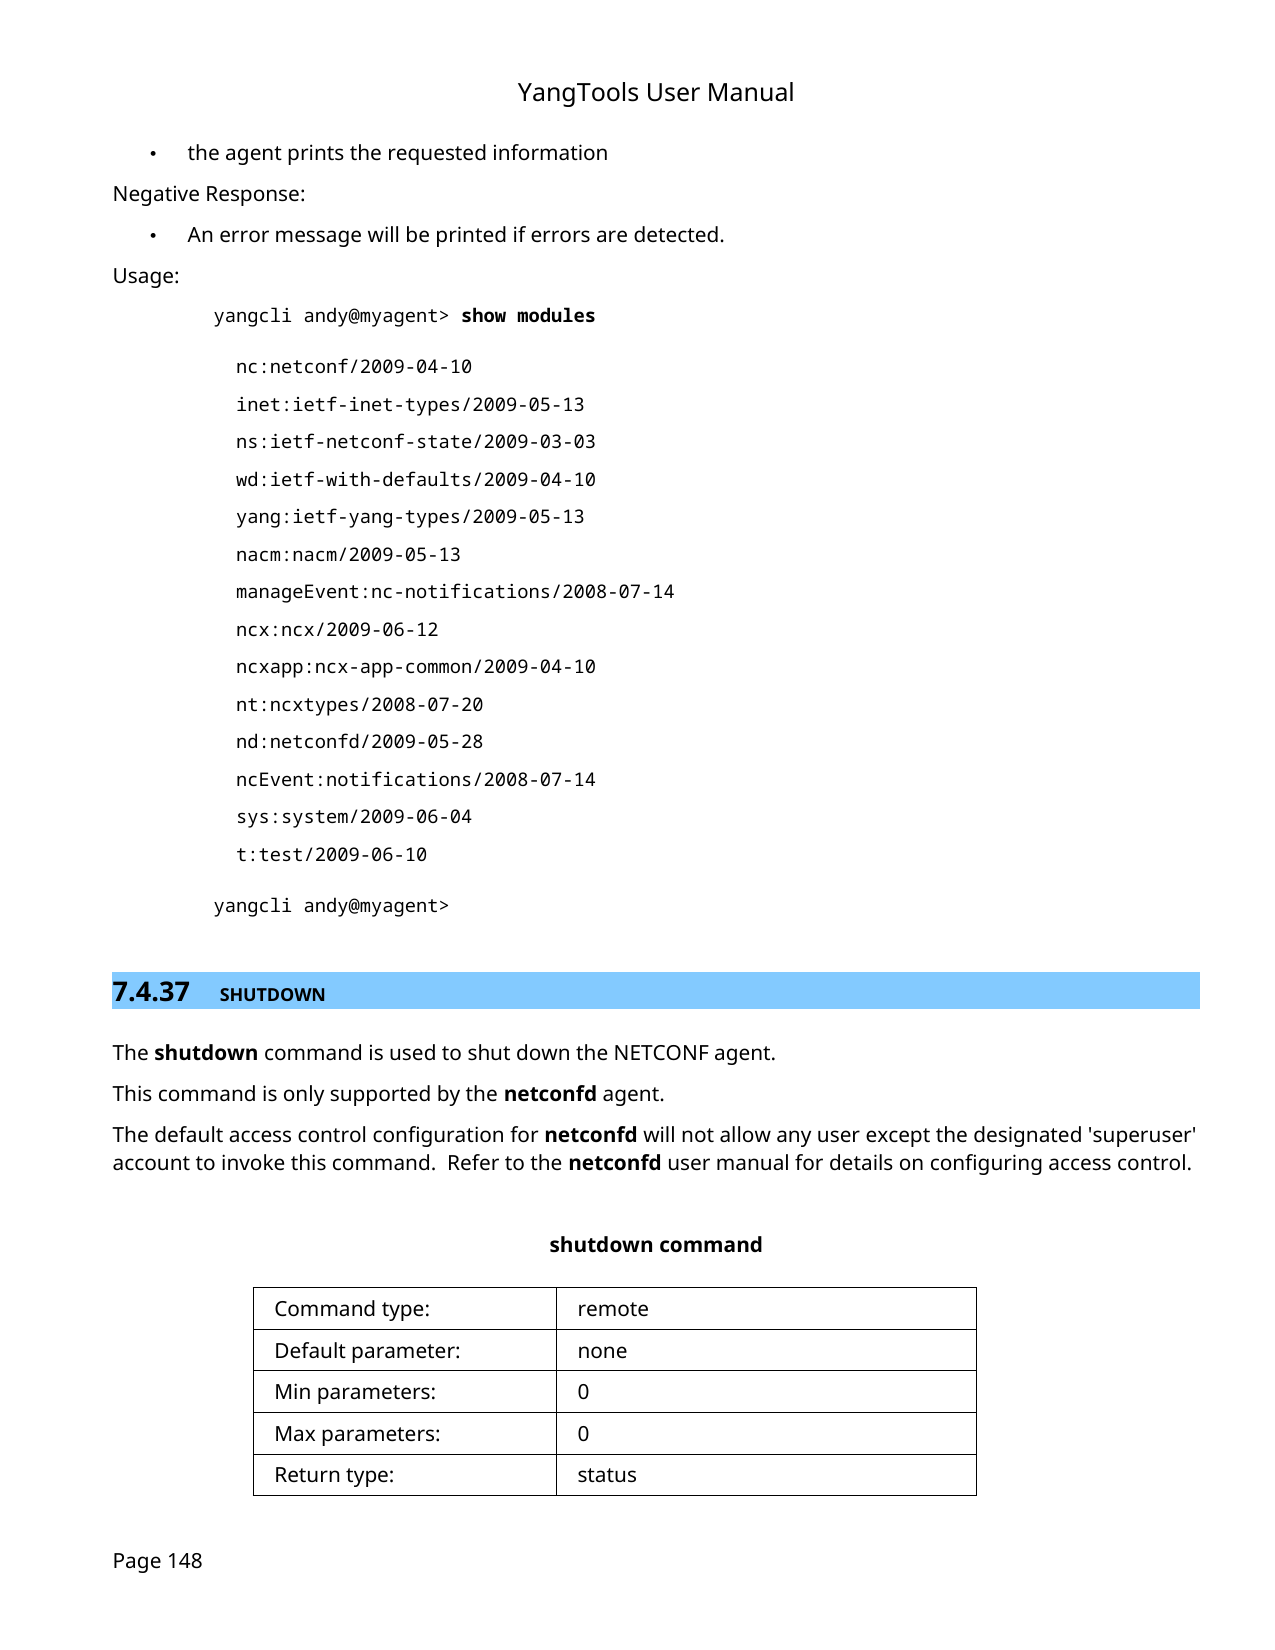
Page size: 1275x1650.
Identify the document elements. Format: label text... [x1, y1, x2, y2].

text manageEvent:nc-notifications/2008-07-14 [139, 578, 1200, 604]
table_cell Max parameters: [254, 1413, 556, 1453]
table_cell 0 [557, 1413, 976, 1453]
text ncxapp:ncx-app-common/2009-04-10 [139, 653, 1200, 679]
text Negative Response: [112, 179, 1200, 208]
text nt:ncxtypes/2008-07-20 [139, 691, 1200, 716]
text ncx:ncx/2009-06-12 [139, 616, 1200, 641]
text wd:ietf-with-defaults/2009-04-10 [139, 466, 1200, 491]
text sys:system/2009-06-04 [139, 803, 1200, 829]
text yang:ietf-yang-types/2009-05-13 [139, 503, 1200, 529]
text yangcli andy@myagent> show modules nc:netconf/2009-04-10 [139, 302, 1200, 379]
list the agent prints the requested information [150, 138, 1200, 167]
text ns:ietf-netconf-state/2009-03-03 [139, 428, 1200, 454]
table_cell Min parameters: [254, 1371, 556, 1412]
text nacm:nacm/2009-05-13 [139, 541, 1200, 566]
table_header Command type: [254, 1288, 556, 1329]
table_cell none [557, 1330, 976, 1370]
text inet:ietf-inet-types/2009-05-13 [139, 391, 1200, 416]
subtitle shutdown [112, 972, 1200, 1009]
text nd:netconfd/2009-05-28 [139, 728, 1200, 754]
text This command is only supported by the netconfd agent. [112, 1079, 1200, 1107]
table_cell Return type: [254, 1455, 556, 1495]
text t:test/2009-06-10 yangcli andy@myagent> [139, 841, 1200, 943]
text Usage: [112, 261, 1200, 290]
table_header remote [557, 1288, 976, 1329]
table_cell 0 [557, 1371, 976, 1412]
text The shutdown command is used to shut down the NETCONF agent. [112, 1038, 1200, 1067]
list An error message will be printed if errors are detected. [150, 220, 1200, 249]
text The default access control configuration for netconfd will not allow any user except the designated 'superuser' account to invoke this command. Refer to the netconfd user manual for details on configuring access control. [112, 1120, 1200, 1177]
table_cell Default parameter: [254, 1330, 556, 1370]
text ncEvent:notifications/2008-07-14 [139, 766, 1200, 791]
table_cell status [557, 1455, 976, 1495]
subtitle shutdown command [127, 1230, 1185, 1259]
